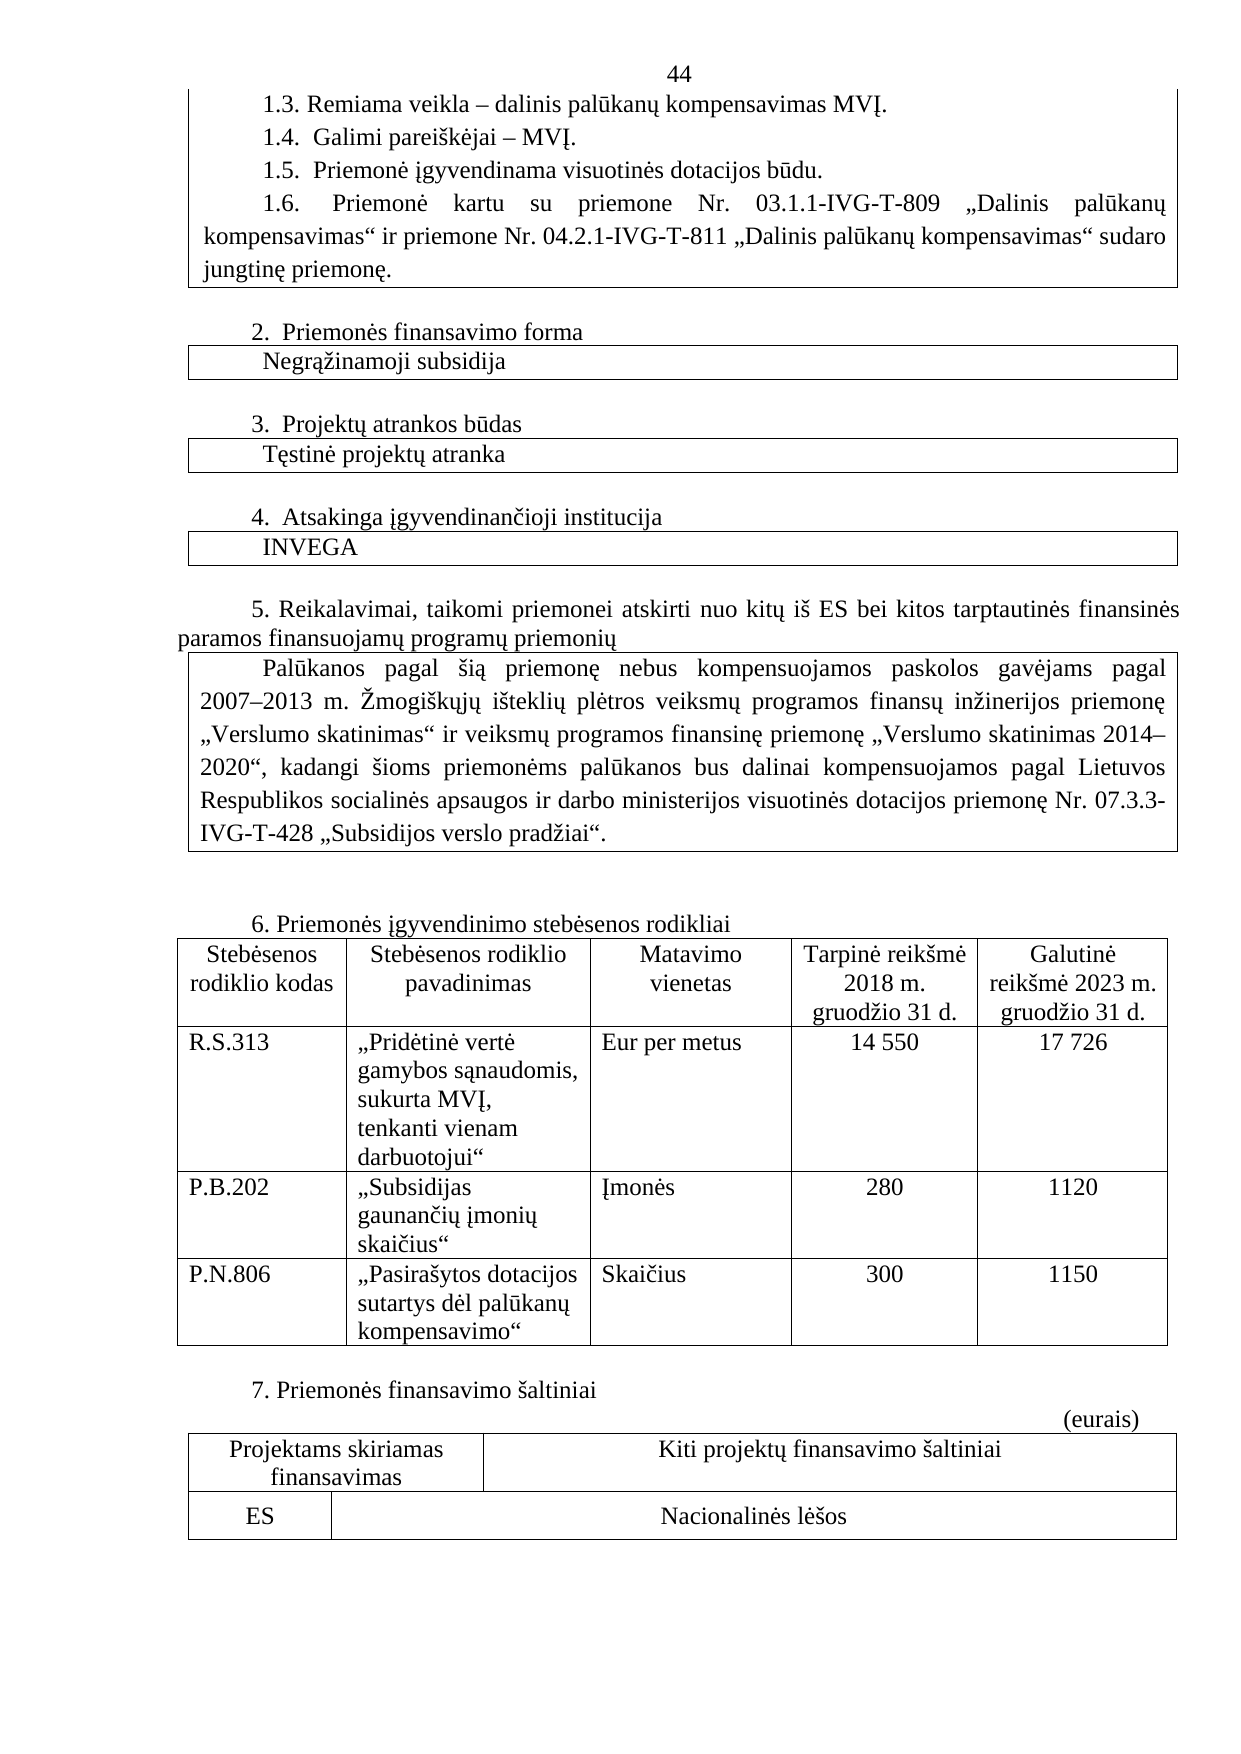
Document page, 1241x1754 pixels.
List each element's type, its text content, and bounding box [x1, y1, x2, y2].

table_cell 17 726 [978, 1027, 1167, 1171]
table_header Tarpinė reikšmė 2018 m. gruodžio 31 d. [792, 939, 977, 1026]
table_cell Eur per metus [591, 1027, 791, 1171]
table_header Negrąžinamoji subsidija [189, 346, 1177, 379]
text 6. Priemonės įgyvendinimo stebėsenos rodikliai [177, 909, 1181, 938]
table_cell 1120 [978, 1172, 1167, 1258]
table_cell „Pridėtinė vertė gamybos sąnaudomis, sukurta MVĮ, tenkanti vienam darbuotojui“ [347, 1027, 590, 1171]
text 2. Priemonės finansavimo forma [251, 317, 1181, 345]
table_cell 14 550 [792, 1027, 977, 1171]
table_header Projektams skiriamas finansavimas [189, 1434, 483, 1491]
table_header Matavimo vienetas [591, 939, 791, 1026]
table_header INVEGA [189, 532, 1177, 564]
table_cell 1150 [978, 1259, 1167, 1345]
table_cell R.S.313 [178, 1027, 346, 1171]
table_cell 280 [792, 1172, 977, 1258]
table_cell Skaičius [591, 1259, 791, 1345]
table_cell „Subsidijas gaunančių įmonių skaičius“ [347, 1172, 590, 1258]
table_cell 1.3. Remiama veikla – dalinis palūkanų kompensavimas MVĮ. [189, 89, 1177, 122]
table_cell ES [189, 1492, 331, 1539]
table_header Kiti projektų finansavimo šaltiniai [484, 1434, 1176, 1491]
table_header Tęstinė projektų atranka [189, 439, 1177, 472]
text 7. Priemonės finansavimo šaltiniai [251, 1375, 1181, 1404]
table_cell „Pasirašytos dotacijos sutartys dėl palūkanų kompensavimo“ [347, 1259, 590, 1345]
table_header Stebėsenos rodiklio pavadinimas [347, 939, 590, 1026]
table_cell 300 [792, 1259, 977, 1345]
table_cell 1.6. Priemonė kartu su priemone Nr. 03.1.1-IVG-T-809 „Dalinis palūkanų kompensavimas“ ir priemone Nr. 04.2.1-IVG-T-811 „Dalinis palūkanų kompensavimas“ sudaro jungtinę priemonę. [189, 188, 1177, 287]
table_header Palūkanos pagal šią priemonę nebus kompensuojamos paskolos gavėjams pagal 2007–2013 m. Žmogiškųjų išteklių plėtros veiksmų programos finansų inžinerijos priemonę „Verslumo skatinimas“ ir veiksmų programos finansinę priemonę „Verslumo skatinimas 2014–2020“, kadangi šioms priemonėms palūkanos bus dalinai kompensuojamos pagal Lietuvos Respublikos socialinės apsaugos ir darbo ministerijos visuotinės dotacijos priemonę Nr. 07.3.3-IVG-T-428 „Subsidijos verslo pradžiai“. [189, 653, 1177, 851]
text 5. Reikalavimai, taikomi priemonei atskirti nuo kitų iš ES bei kitos tarptautinės finansinės paramos finansuojamų programų priemonių [177, 594, 1181, 652]
table_header Stebėsenos rodiklio kodas [178, 939, 346, 1026]
table_cell Nacionalinės lėšos [332, 1492, 1176, 1539]
table_cell 1.4. Galimi pareiškėjai – MVĮ. 1.5. Priemonė įgyvendinama visuotinės dotacijos būdu. [189, 122, 1177, 188]
table_cell P.B.202 [178, 1172, 346, 1258]
table_cell Įmonės [591, 1172, 791, 1258]
text 3. Projektų atrankos būdas [251, 409, 1181, 438]
table_cell P.N.806 [178, 1259, 346, 1345]
text 4. Atsakinga įgyvendinančioji institucija [251, 502, 1181, 531]
table_header Galutinė reikšmė 2023 m. gruodžio 31 d. [978, 939, 1167, 1026]
text (eurais) [177, 1404, 1181, 1433]
